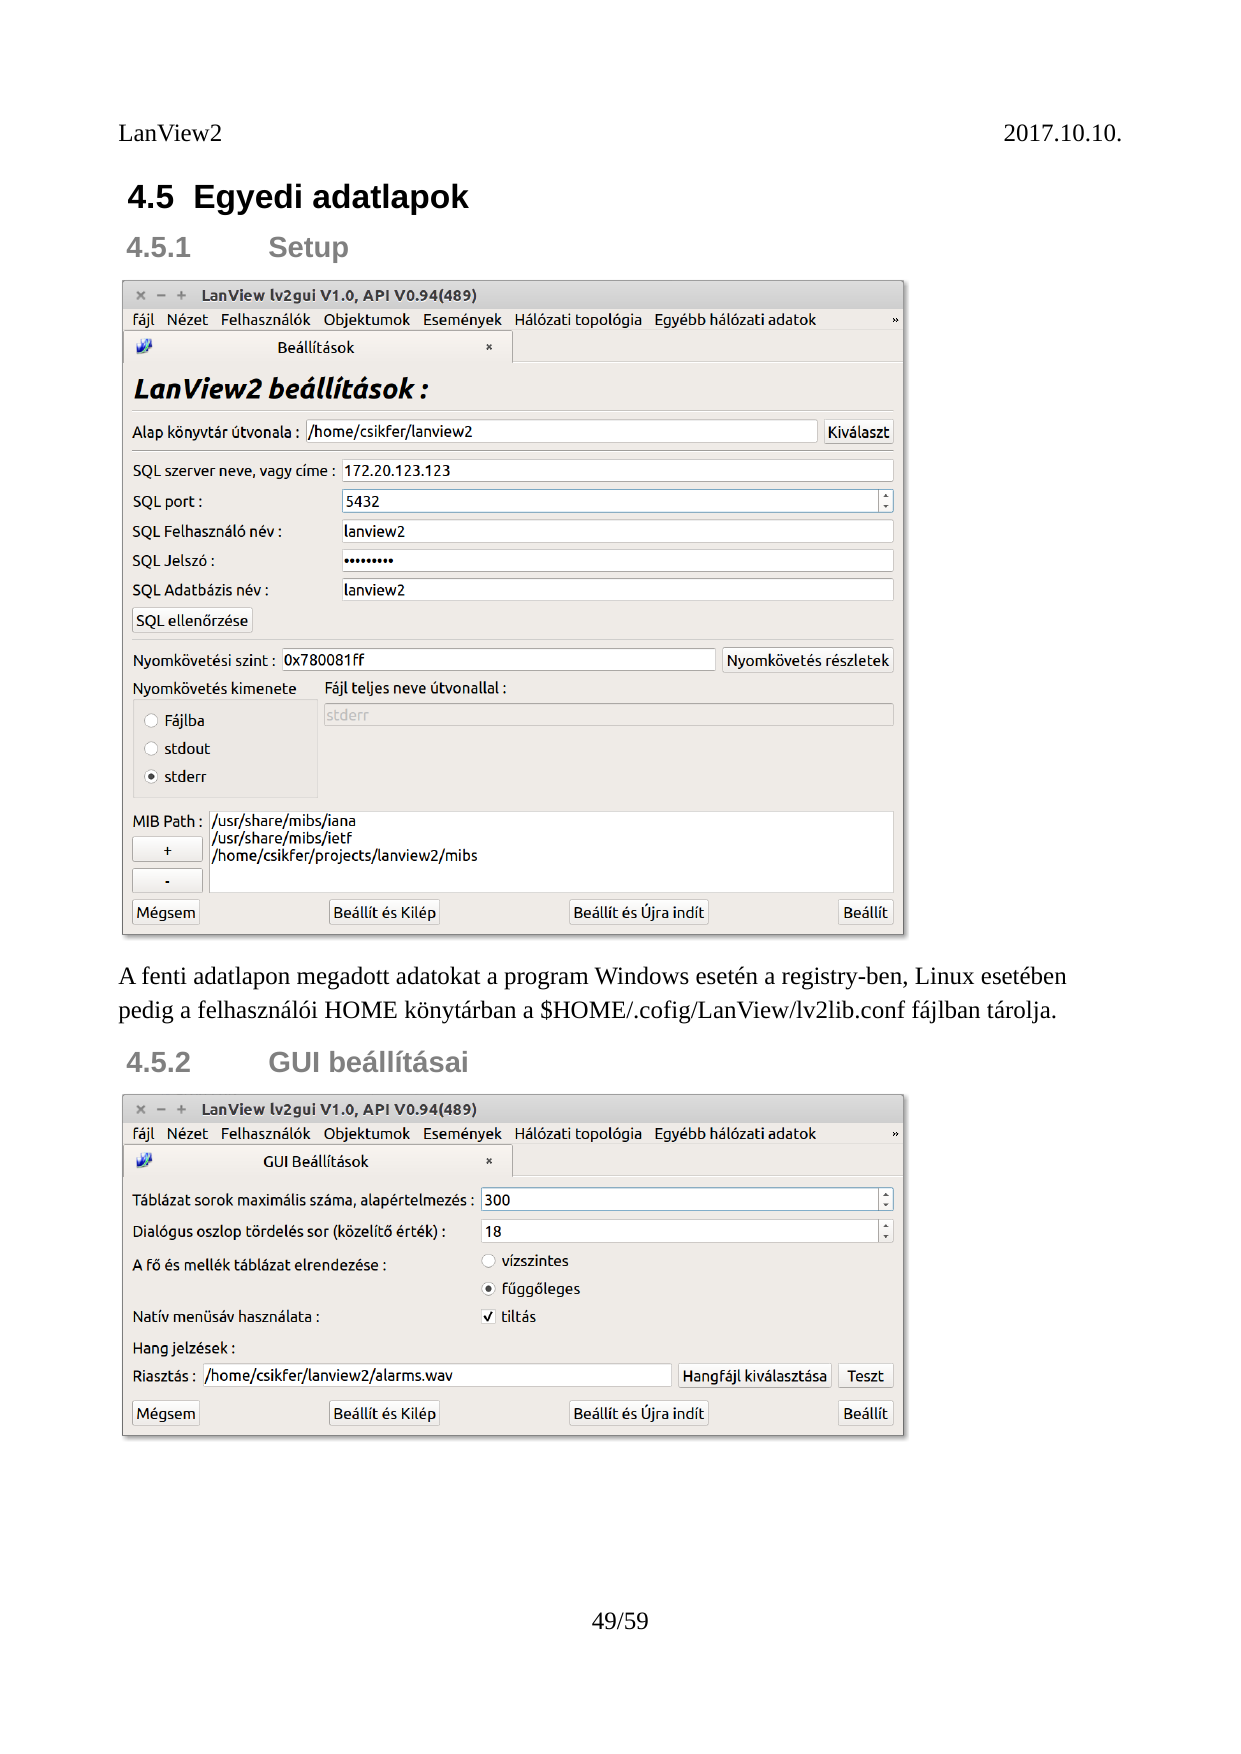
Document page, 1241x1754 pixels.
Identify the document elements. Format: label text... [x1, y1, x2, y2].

picture [118, 1090, 910, 1442]
subtitle GUI beállításai [118, 1044, 1122, 1078]
picture [118, 276, 910, 941]
subtitle Setup [118, 230, 1122, 264]
subtitle Egyedi adatlapok [118, 177, 1122, 216]
text A fenti adatlapon megadott adatokat a program Windows esetén a registry-ben, Linux esetében pedig a felhasználói HOME könytárban a $HOME/.cofig/LanView/lv2lib.conf fájlban tárolja. [118, 961, 1122, 1024]
